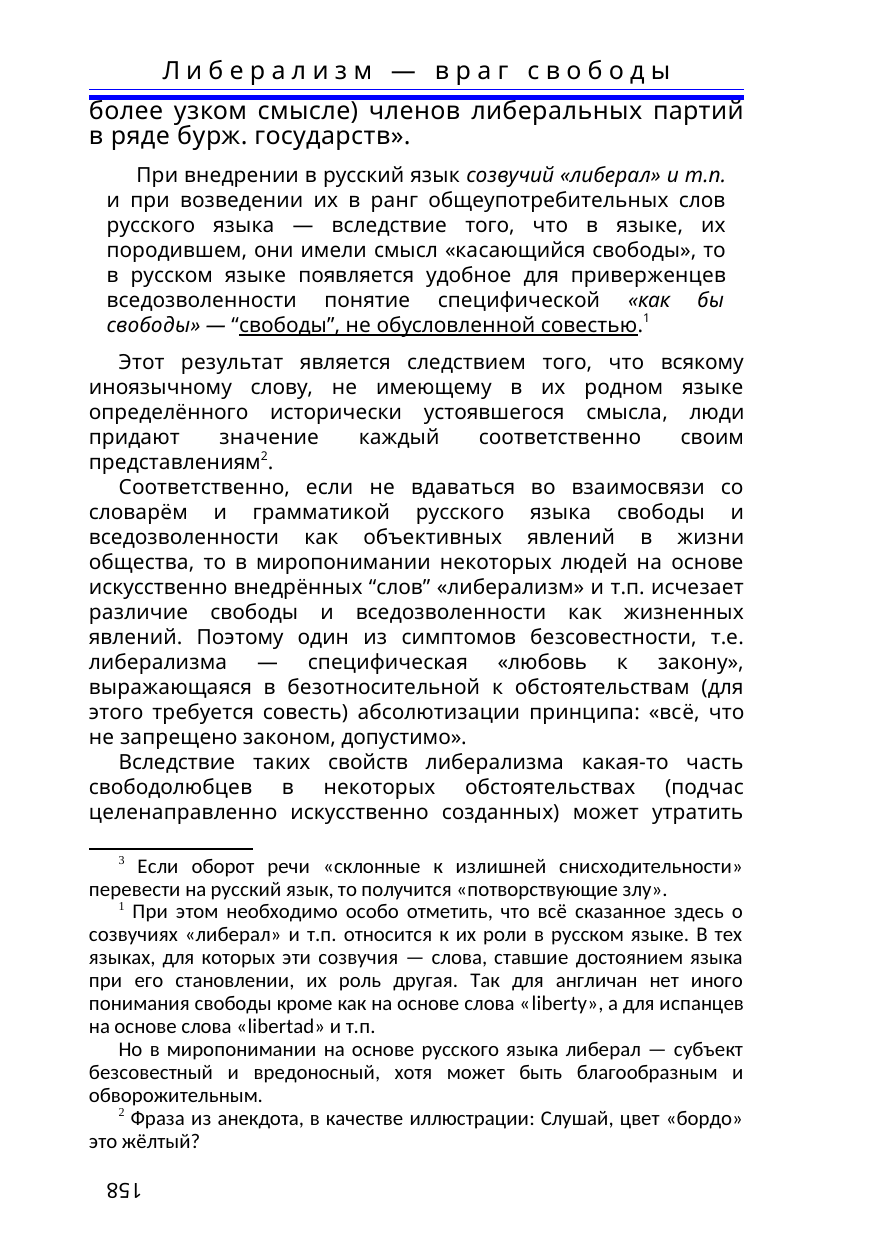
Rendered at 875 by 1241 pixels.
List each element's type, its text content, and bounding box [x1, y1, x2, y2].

text Фраза из анекдота, в качестве иллюстрации: Слушай, цвет «бордо» это жёлтый? [89, 1107, 744, 1153]
text более узком смысле) членов либеральных партий в ряде бурж. государств». [89, 100, 744, 150]
text Если оборот речи «склонные к излишней снисходительности» перевести на русский язык, то получится «потворствующие злу». [89, 855, 744, 901]
text Но в миропонимании на основе русского языка либерал — субъект безсовестный и вредоносный, хотя может быть благообразным и обворожительным. [89, 1038, 744, 1107]
text Соответственно, если не вдаваться во взаимосвязи со словарём и грамматикой русского языка свободы и вседозволенности как объективных явлений в жизни общества, то в миропонимании некоторых людей на основе искусственно внедрённых “слов” «либерализм» и т.п. исчезает различие свободы и вседозволенности как жизненных явлений. Поэтому один из симптомов безсовестности, т.е. либерализма — специфическая «любовь к закону», выражающаяся в безотносительной к обстоятельствам (для этого требуется совесть) абсолютизации принципа: «всё, что не запрещено законом, допустимо». [89, 475, 744, 750]
text Вследствие таких свойств либерализма какая-то часть свободолюбцев в некоторых обстоятельствах (подчас целенаправленно искусственно созданных) может утратить [89, 750, 744, 825]
text При этом необходимо особо отметить, что всё сказанное здесь о созвучиях «либерал» и т.п. относится к их роли в русском языке. В тех языках, для которых эти созвучия — слова, ставшие достоянием языка при его становлении, их роль другая. Так для англичан нет иного понимания свободы кроме как на основе слова «liberty», а для испанцев на основе слова «libertad» и т.п. [89, 901, 744, 1038]
text При внедрении в русский язык созвучий «либерал» и т.п. и при возведении их в ранг общеупотребительных слов русского языка — вследствие того, что в языке, их породившем, они имели смысл «касающийся свободы», то в русском языке появляется удобное для приверженцев вседозволенности понятие специфической «как бы свободы» — “свободы”, не обусловленной совестью. [106, 162, 726, 337]
text Этот результат является следствием того, что всякому иноязычному слову, не имеющему в их родном языке определённого исторически устоявшегося смысла, люди придают значение каждый соответственно своим представлениям. [89, 350, 744, 475]
